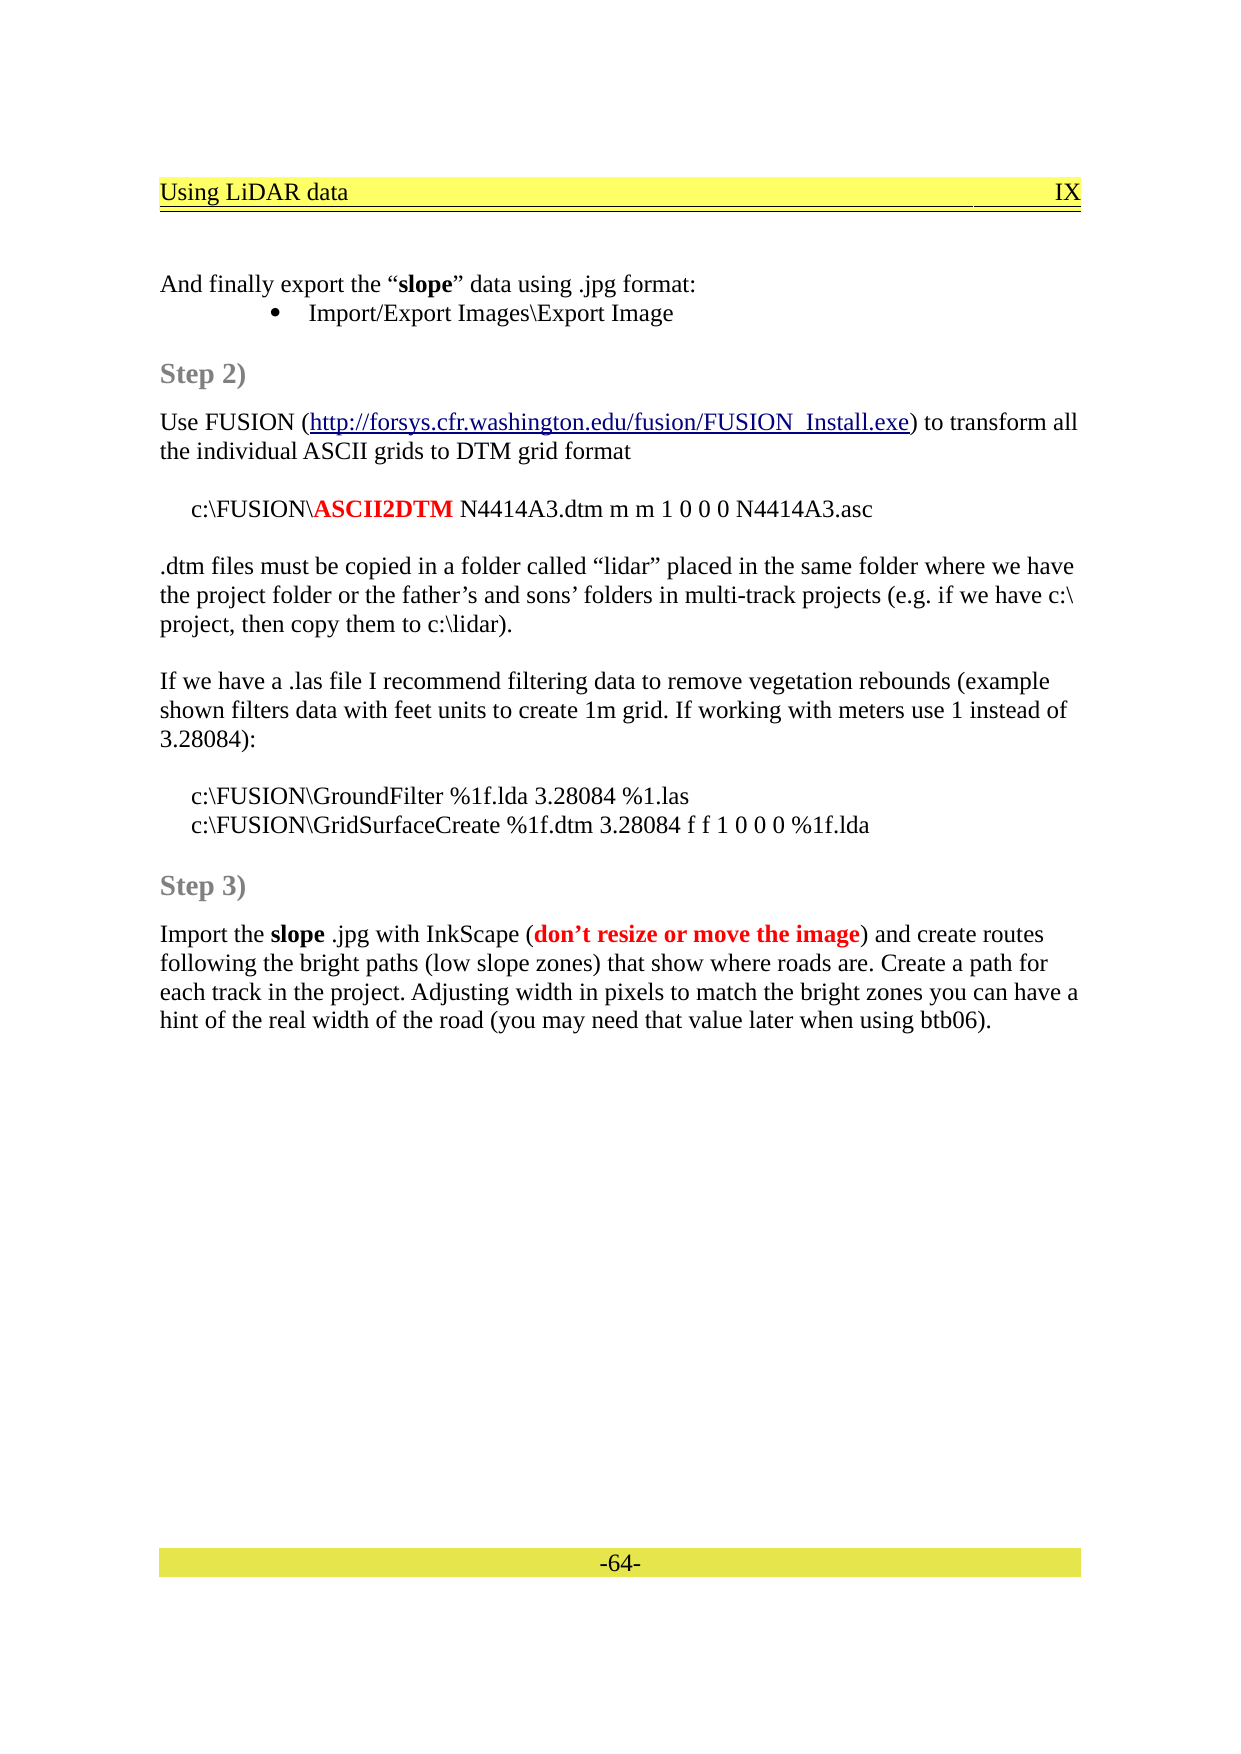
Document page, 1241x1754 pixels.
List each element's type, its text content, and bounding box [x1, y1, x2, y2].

text And finally export the “slope” data using .jpg format: [159, 269, 1081, 298]
text c:\FUSION\GridSurfaceCreate %1f.dtm 3.28084 f f 1 0 0 0 %1f.lda [159, 810, 1081, 839]
text .dtm files must be copied in a folder called “lidar” placed in the same folder where we have the project folder or the father’s and sons’ folders in multi-track projects (e.g. if we have c:\project, then copy them to c:\lidar). [159, 551, 1081, 637]
subtitle Step 3) [159, 868, 1081, 902]
subtitle Step 2) [159, 356, 1081, 390]
text c:\FUSION\GroundFilter %1f.lda 3.28084 %1.las [159, 781, 1081, 810]
list Import/Export Images\Export Image [271, 298, 1081, 327]
text If we have a .las file I recommend filtering data to remove vegetation rebounds (example shown filters data with feet units to create 1m grid. If working with meters use 1 instead of 3.28084): [159, 666, 1081, 752]
text Import the slope .jpg with InkScape (don’t resize or move the image) and create routes following the bright paths (low slope zones) that show where roads are. Create a path for each track in the project. Adjusting width in pixels to match the bright zones you can have a hint of the real width of the road (you may need that value later when using btb06). [159, 919, 1081, 1034]
text Use FUSION (http://forsys.cfr.washington.edu/fusion/FUSION_Install.exe) to transform all the individual ASCII grids to DTM grid format [159, 407, 1081, 465]
text c:\FUSION\ASCII2DTM N4414A3.dtm m m 1 0 0 0 N4414A3.asc [159, 494, 1081, 522]
